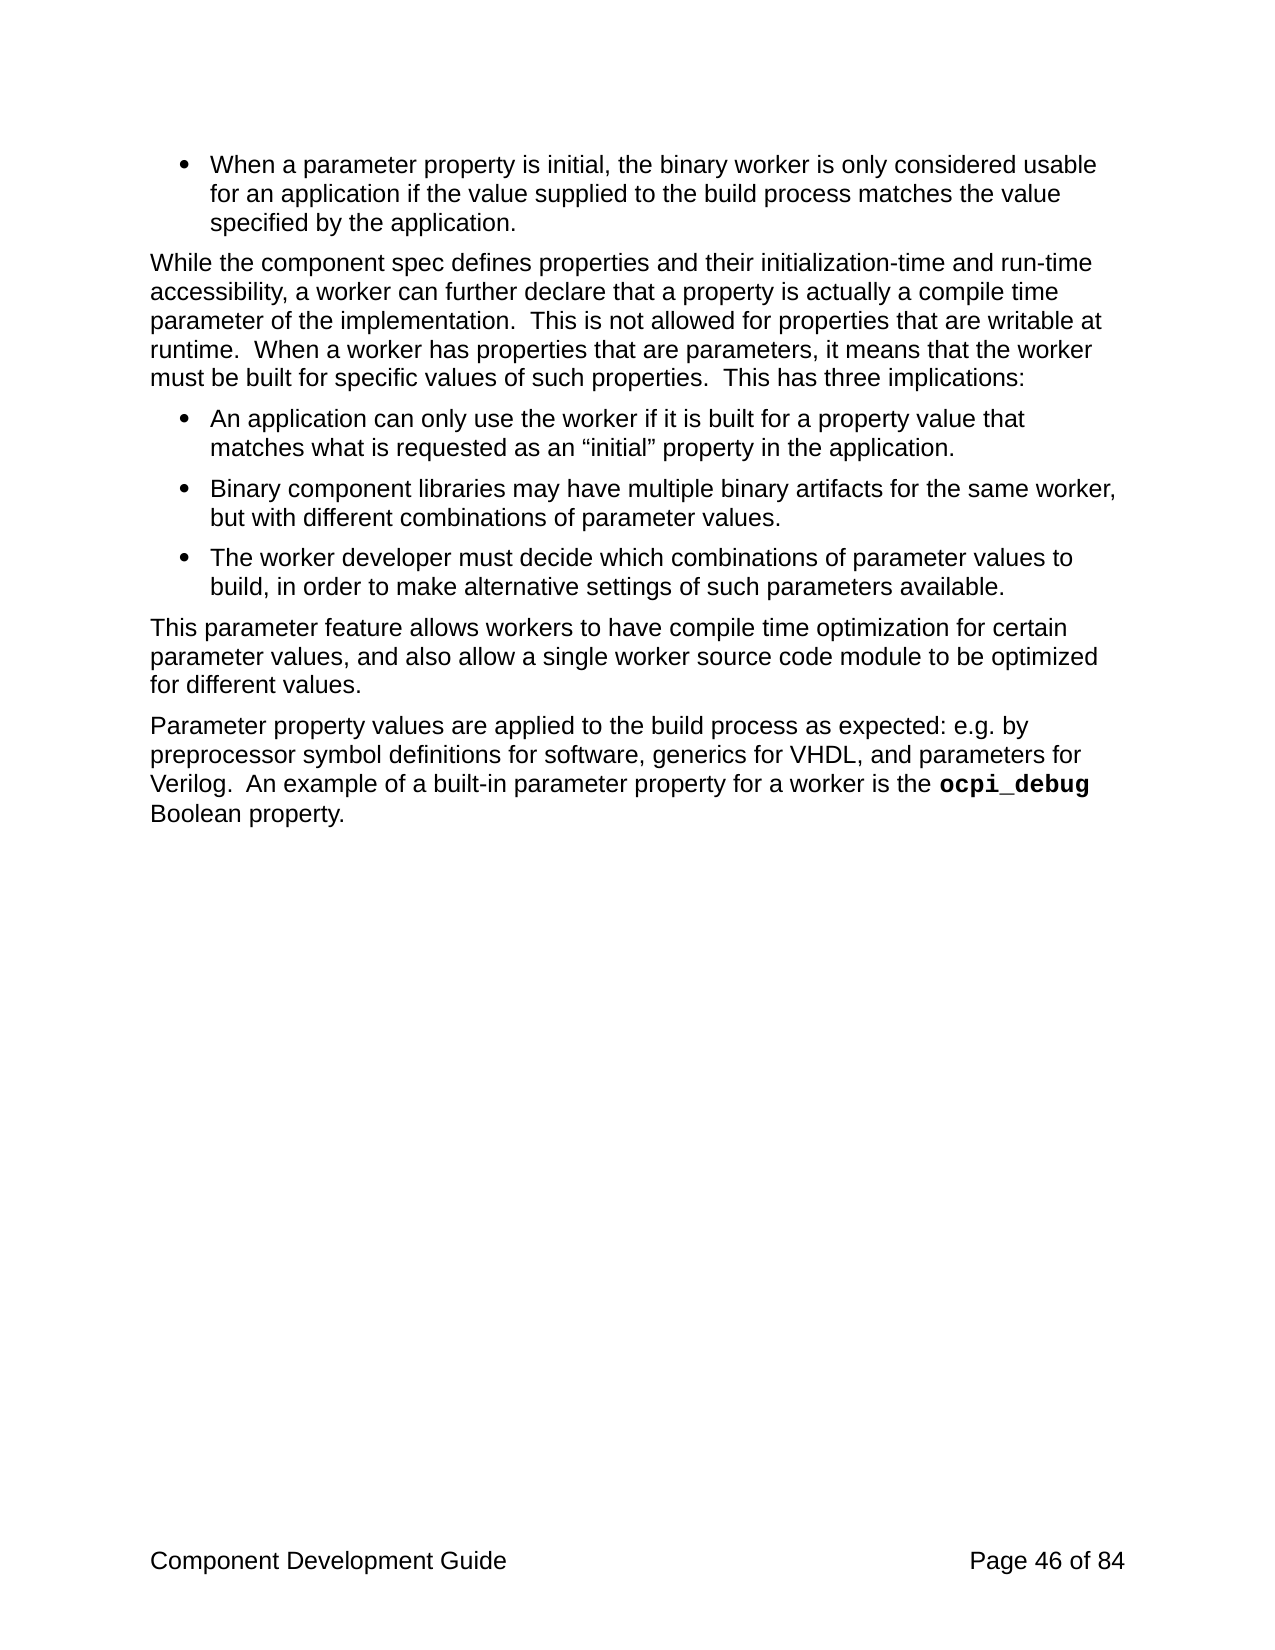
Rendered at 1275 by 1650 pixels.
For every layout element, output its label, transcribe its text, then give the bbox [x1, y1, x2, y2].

list Binary component libraries may have multiple binary artifacts for the same worker, but with different combinations of parameter values. [180, 474, 1125, 531]
list An application can only use the worker if it is built for a property value that matches what is requested as an “initial” property in the application. [180, 404, 1125, 462]
text This parameter feature allows workers to have compile time optimization for certain parameter values, and also allow a single worker source code module to be optimized for different values. [150, 613, 1125, 699]
list Parameter property values are applied to the build process as expected: e.g. by preprocessor symbol definitions for software, generics for VHDL, and parameters for Verilog. An example of a built-in parameter property for a worker is the ocpi_debug Boolean property. [150, 711, 1125, 828]
text While the component spec defines properties and their initialization-time and run-time accessibility, a worker can further declare that a property is actually a compile time parameter of the implementation. This is not allowed for properties that are writable at runtime. When a worker has properties that are parameters, it means that the worker must be built for specific values of such properties. This has three implications: [150, 248, 1125, 392]
list When a parameter property is initial, the binary worker is only considered usable for an application if the value supplied to the build process matches the value specified by the application. [180, 150, 1125, 236]
list The worker developer must decide which combinations of parameter values to build, in order to make alternative settings of such parameters available. [180, 543, 1125, 601]
